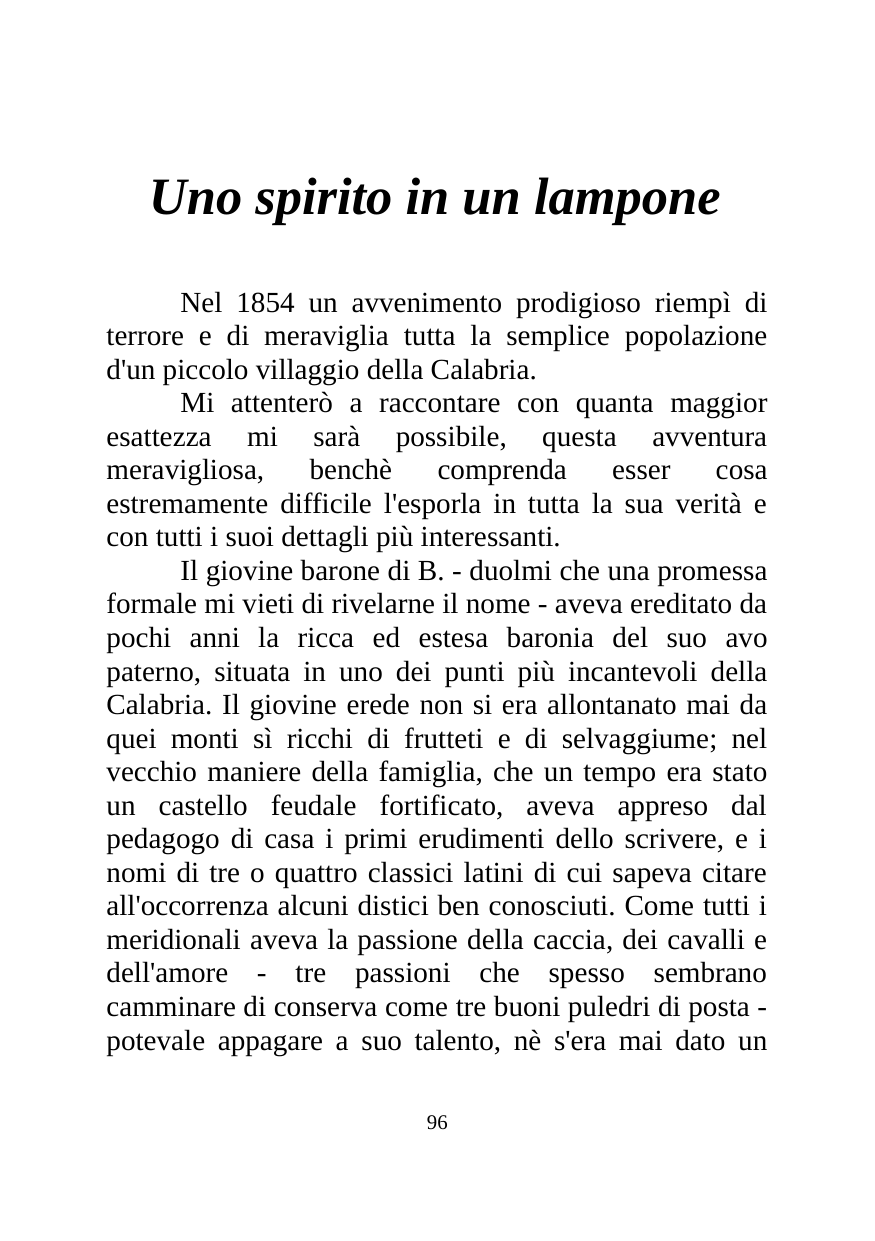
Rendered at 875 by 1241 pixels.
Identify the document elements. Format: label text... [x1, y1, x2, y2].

text Il giovine barone di B. - duolmi che una promessa formale mi vieti di rivelarne il nome - aveva ereditato da pochi anni la ricca ed estesa baronia del suo avo paterno, situata in uno dei punti più incantevoli della Calabria. Il giovine erede non si era allontanato mai da quei monti sì ricchi di frutteti e di selvaggiume; nel vecchio maniere della famiglia, che un tempo era stato un castello feudale fortificato, aveva appreso dal pedagogo di casa i primi erudimenti dello scrivere, e i nomi di tre o quattro classici latini di cui sapeva citare all'occorrenza alcuni distici ben conosciuti. Come tutti i meridionali aveva la passione della caccia, dei cavalli e dell'amore - tre passioni che spesso sembrano camminare di conserva come tre buoni puledri di posta - potevale appagare a suo talento, nè s'era mai dato un [106, 553, 768, 1056]
text Nel 1854 un avvenimento prodigioso riempì di terrore e di meraviglia tutta la semplice popolazione d'un piccolo villaggio della Calabria. [106, 285, 768, 385]
text Mi attenterò a raccontare con quanta maggior esattezza mi sarà possibile, questa avventura meravigliosa, benchè comprenda esser cosa estremamente difficile l'esporla in tutta la sua verità e con tutti i suoi dettagli più interessanti. [106, 385, 768, 553]
subtitle Uno spirito in un lampone [106, 165, 768, 226]
